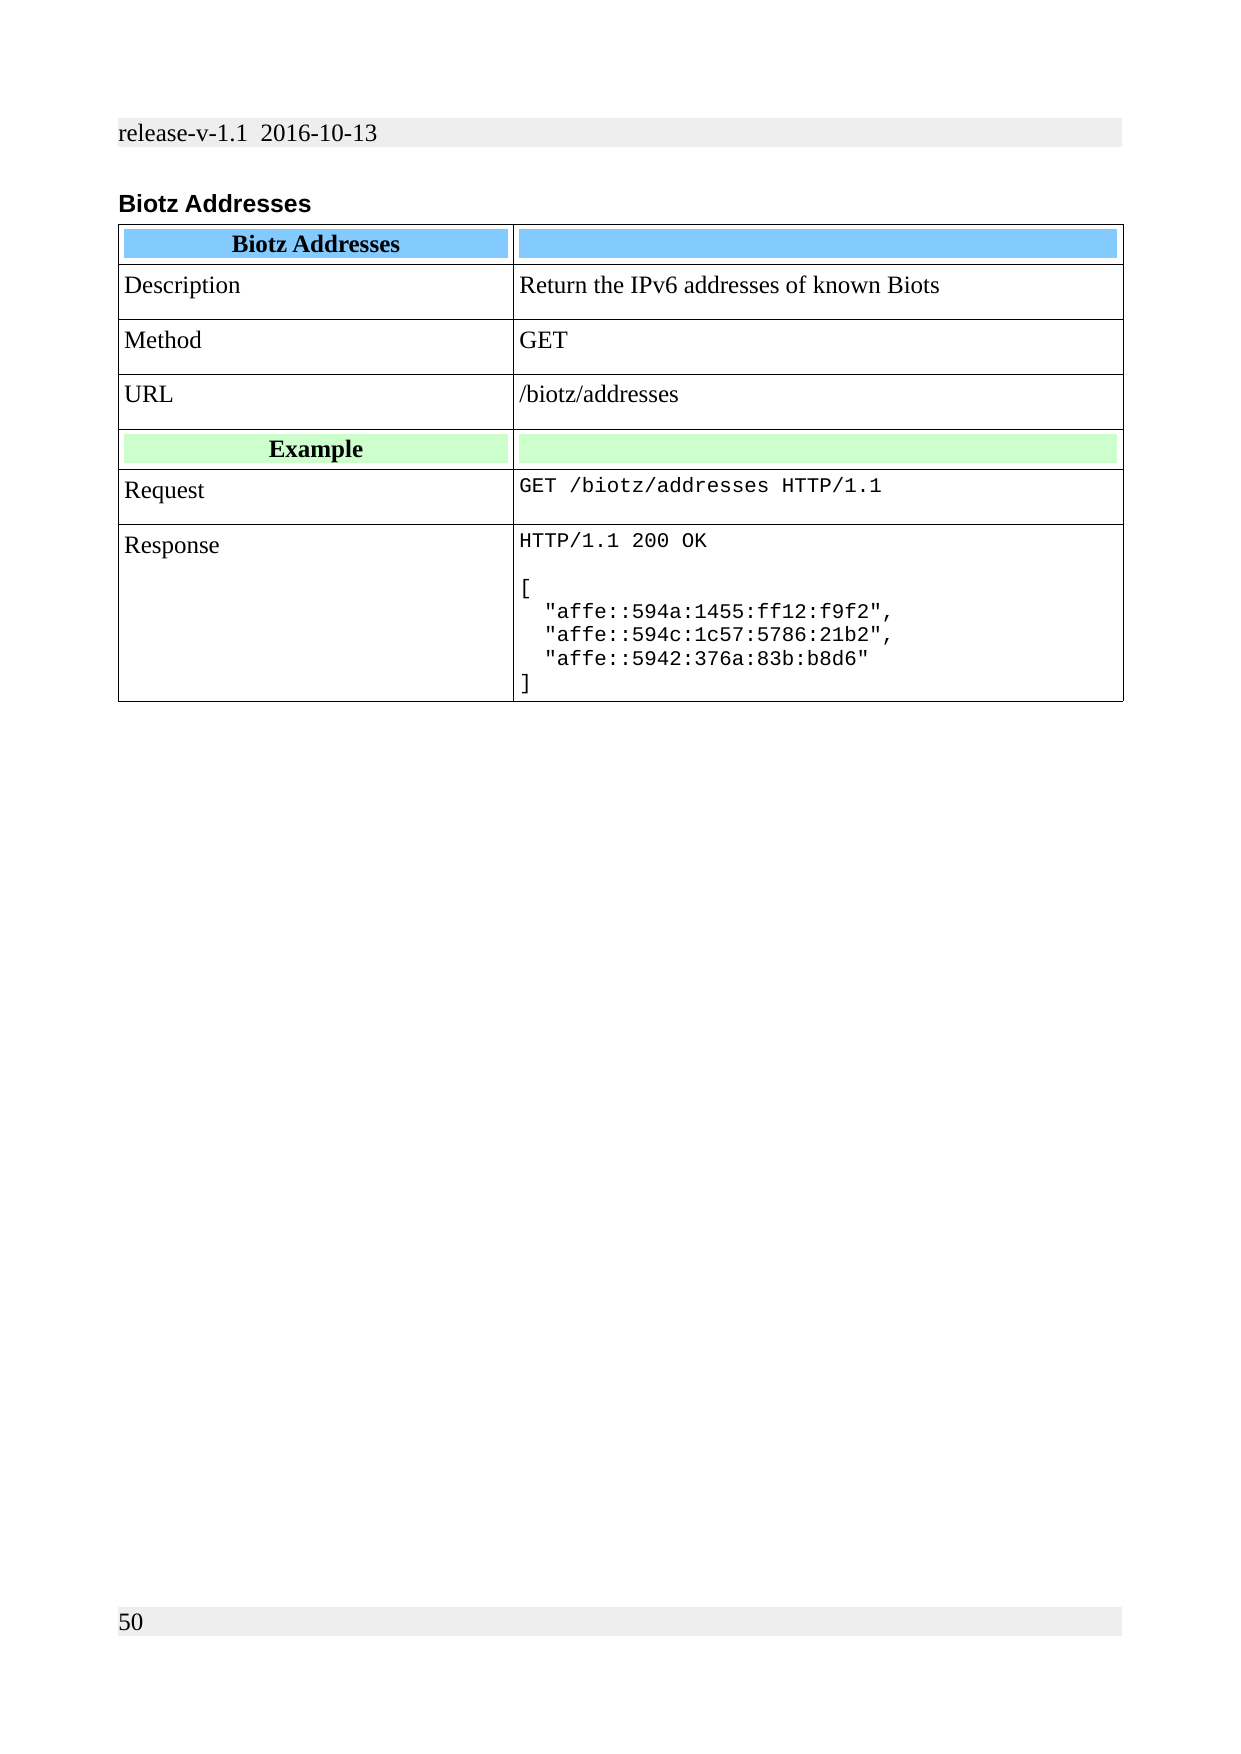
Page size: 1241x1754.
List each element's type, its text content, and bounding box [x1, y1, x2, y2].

table_cell Example [119, 430, 513, 469]
table_cell Method [119, 320, 513, 374]
subtitle Biotz Addresses [118, 189, 1122, 217]
table_header Request [119, 470, 513, 524]
table_cell Description [119, 265, 513, 319]
table_cell GET [514, 320, 1123, 374]
table_header Biotz Addresses [119, 225, 513, 264]
table_cell URL [119, 375, 513, 429]
table_cell [514, 430, 1123, 469]
table_cell HTTP/1.1 200 OK [ "affe::594a:1455:ff12:f9f2", "affe::594c:1c57:5786:21b2", "affe::5942:376a:83b:b8d6" ] [514, 525, 1123, 701]
table_header [514, 225, 1123, 264]
table_cell Response [119, 525, 513, 701]
table_header GET /biotz/addresses HTTP/1.1 [514, 470, 1123, 524]
table_cell Return the IPv6 addresses of known Biots [514, 265, 1123, 319]
table_cell /biotz/addresses [514, 375, 1123, 429]
